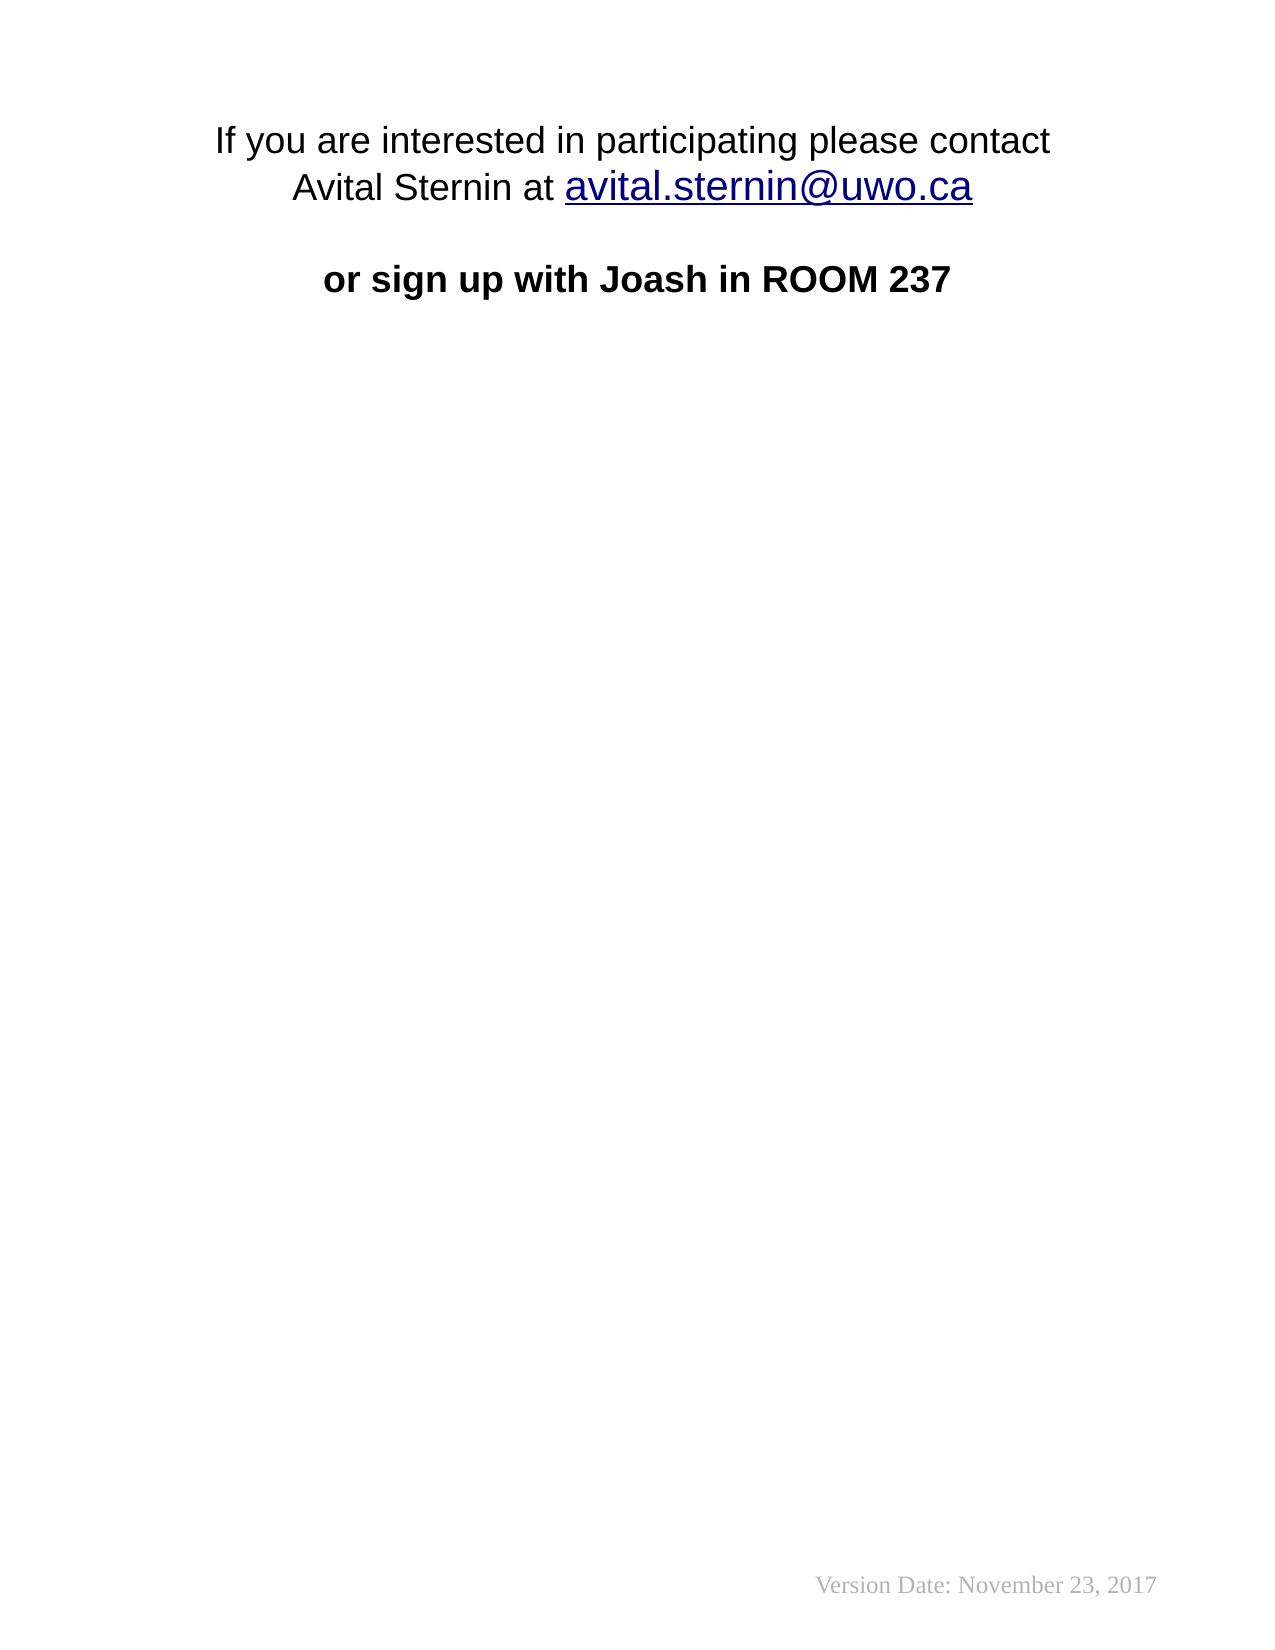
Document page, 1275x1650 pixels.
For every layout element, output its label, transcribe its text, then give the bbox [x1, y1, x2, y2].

text or sign up with Joash in ROOM 237 [118, 257, 1157, 300]
text If you are interested in participating please contact [118, 118, 1157, 161]
text Avital Sternin at avital.sternin@uwo.ca [118, 161, 1157, 209]
